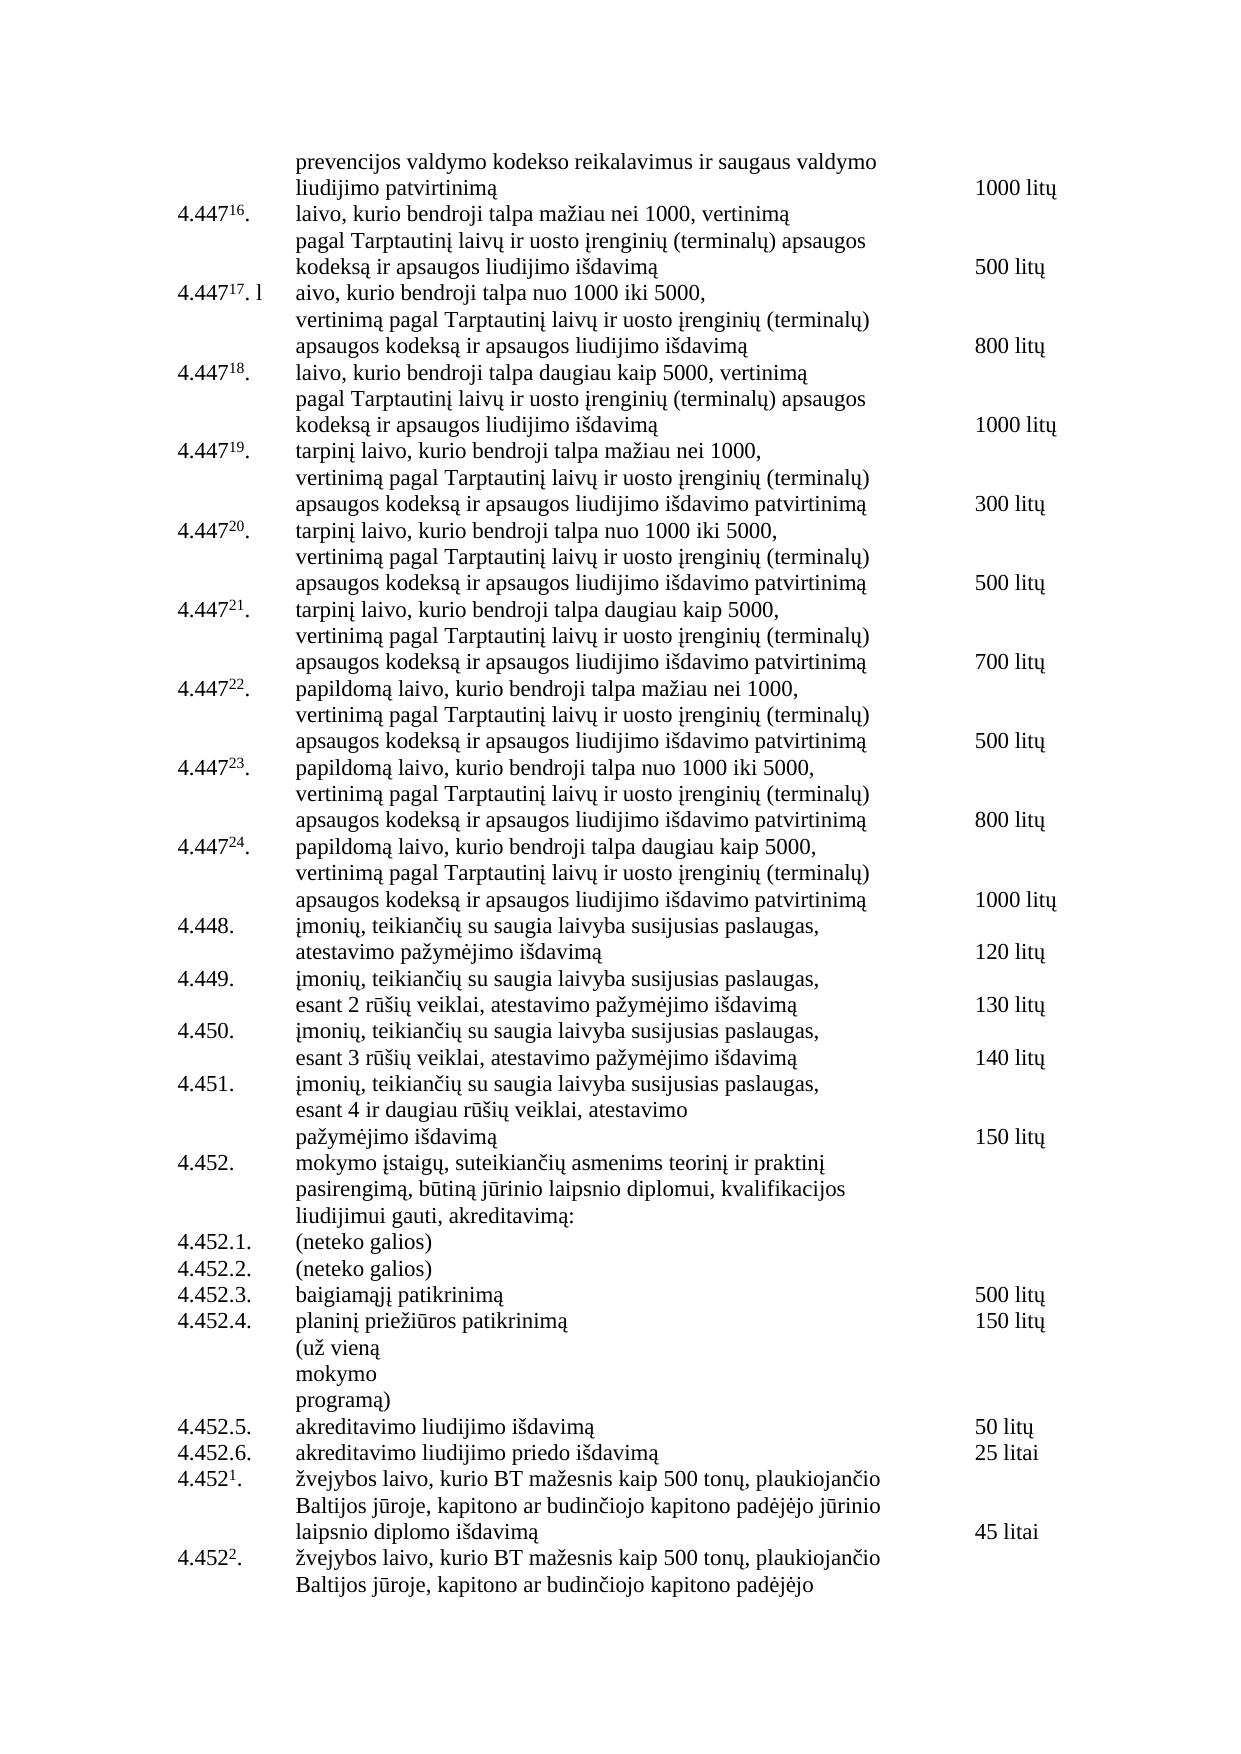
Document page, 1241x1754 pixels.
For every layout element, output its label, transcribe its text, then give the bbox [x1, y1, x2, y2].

text 4.452.1. (neteko galios) [177, 1228, 1122, 1254]
text laipsnio diplomo išdavimą 45 litai [177, 1518, 1122, 1544]
text 4.452.6. akreditavimo liudijimo priedo išdavimą 25 litai [177, 1439, 1122, 1465]
text 4.452.5. akreditavimo liudijimo išdavimą 50 litų [177, 1413, 1122, 1439]
text kodeksą ir apsaugos liudijimo išdavimą 500 litų [295, 253, 1122, 279]
text vertinimą pagal Tarptautinį laivų ir uosto įrenginių (terminalų) [295, 859, 1122, 886]
text 4.452.2. (neteko galios) [177, 1254, 1122, 1281]
text apsaugos kodeksą ir apsaugos liudijimo išdavimo patvirtinimą 500 litų [295, 569, 1122, 596]
text vertinimą pagal Tarptautinį laivų ir uosto įrenginių (terminalų) [295, 543, 1122, 569]
text Baltijos jūroje, kapitono ar budinčiojo kapitono padėjėjo [177, 1571, 1122, 1597]
text apsaugos kodeksą ir apsaugos liudijimo išdavimą 800 litų [295, 332, 1122, 358]
text 4.44722. papildomą laivo, kurio bendroji talpa mažiau nei 1000, [177, 675, 1122, 701]
text liudijimui gauti, akreditavimą: [177, 1202, 1122, 1228]
text 4.44723. papildomą laivo, kurio bendroji talpa nuo 1000 iki 5000, [177, 754, 1122, 780]
text apsaugos kodeksą ir apsaugos liudijimo išdavimo patvirtinimą 700 litų [295, 648, 1122, 675]
text 4.44721. tarpinį laivo, kurio bendroji talpa daugiau kaip 5000, [177, 596, 1122, 622]
text apsaugos kodeksą ir apsaugos liudijimo išdavimo patvirtinimą 300 litų [295, 490, 1122, 517]
text 4.44716. laivo, kurio bendroji talpa mažiau nei 1000, vertinimą [177, 200, 1122, 227]
text pagal Tarptautinį laivų ir uosto įrenginių (terminalų) apsaugos [295, 227, 1122, 253]
text 4.451. įmonių, teikiančių su saugia laivyba susijusias paslaugas, [177, 1070, 1122, 1096]
text 4.44719. tarpinį laivo, kurio bendroji talpa mažiau nei 1000, [177, 438, 1122, 464]
text 4.44717. l aivo, kurio bendroji talpa nuo 1000 iki 5000, [177, 279, 1122, 306]
text 4.448. įmonių, teikiančių su saugia laivyba susijusias paslaugas, [177, 912, 1122, 938]
text prevencijos valdymo kodekso reikalavimus ir saugaus valdymo [295, 148, 1122, 174]
text vertinimą pagal Tarptautinį laivų ir uosto įrenginių (terminalų) [295, 306, 1122, 332]
text vertinimą pagal Tarptautinį laivų ir uosto įrenginių (terminalų) [295, 780, 1122, 807]
text 4.452.4. planinį priežiūros patikrinimą 150 litų [177, 1307, 1122, 1334]
text apsaugos kodeksą ir apsaugos liudijimo išdavimo patvirtinimą 1000 litų [295, 886, 1122, 912]
text 4.44720. tarpinį laivo, kurio bendroji talpa nuo 1000 iki 5000, [177, 517, 1122, 543]
text pagal Tarptautinį laivų ir uosto įrenginių (terminalų) apsaugos [295, 385, 1122, 411]
text vertinimą pagal Tarptautinį laivų ir uosto įrenginių (terminalų) [295, 622, 1122, 648]
text vertinimą pagal Tarptautinį laivų ir uosto įrenginių (terminalų) [295, 464, 1122, 490]
text Baltijos jūroje, kapitono ar budinčiojo kapitono padėjėjo jūrinio [177, 1492, 1122, 1518]
text apsaugos kodeksą ir apsaugos liudijimo išdavimo patvirtinimą 800 litų [295, 807, 1122, 833]
text pasirengimą, būtiną jūrinio laipsnio diplomui, kvalifikacijos [177, 1176, 1122, 1202]
text 4.44724. papildomą laivo, kurio bendroji talpa daugiau kaip 5000, [177, 833, 1122, 859]
text 4.452.3. baigiamąjį patikrinimą 500 litų [177, 1281, 1122, 1307]
text pažymėjimo išdavimą 150 litų [177, 1123, 1122, 1149]
text 4.450. įmonių, teikiančių su saugia laivyba susijusias paslaugas, [177, 1017, 1122, 1044]
text esant 2 rūšių veiklai, atestavimo pažymėjimo išdavimą 130 litų [177, 991, 1122, 1017]
text mokymo [177, 1360, 1122, 1386]
text 4.4521. žvejybos laivo, kurio BT mažesnis kaip 500 tonų, plaukiojančio [177, 1465, 1122, 1492]
text esant 4 ir daugiau rūšių veiklai, atestavimo [177, 1096, 1122, 1123]
text kodeksą ir apsaugos liudijimo išdavimą 1000 litų [295, 411, 1122, 438]
text 4.44718. laivo, kurio bendroji talpa daugiau kaip 5000, vertinimą [177, 358, 1122, 385]
text atestavimo pažymėjimo išdavimą 120 litų [177, 938, 1122, 965]
text apsaugos kodeksą ir apsaugos liudijimo išdavimo patvirtinimą 500 litų [295, 727, 1122, 754]
text 4.452. mokymo įstaigų, suteikiančių asmenims teorinį ir praktinį [177, 1149, 1122, 1176]
text 4.4522. žvejybos laivo, kurio BT mažesnis kaip 500 tonų, plaukiojančio [177, 1544, 1122, 1571]
text programą) [177, 1386, 1122, 1413]
text (už vieną [177, 1334, 1122, 1360]
text vertinimą pagal Tarptautinį laivų ir uosto įrenginių (terminalų) [295, 701, 1122, 727]
text esant 3 rūšių veiklai, atestavimo pažymėjimo išdavimą 140 litų [177, 1044, 1122, 1070]
text 4.449. įmonių, teikiančių su saugia laivyba susijusias paslaugas, [177, 965, 1122, 991]
text liudijimo patvirtinimą 1000 litų [295, 174, 1122, 200]
